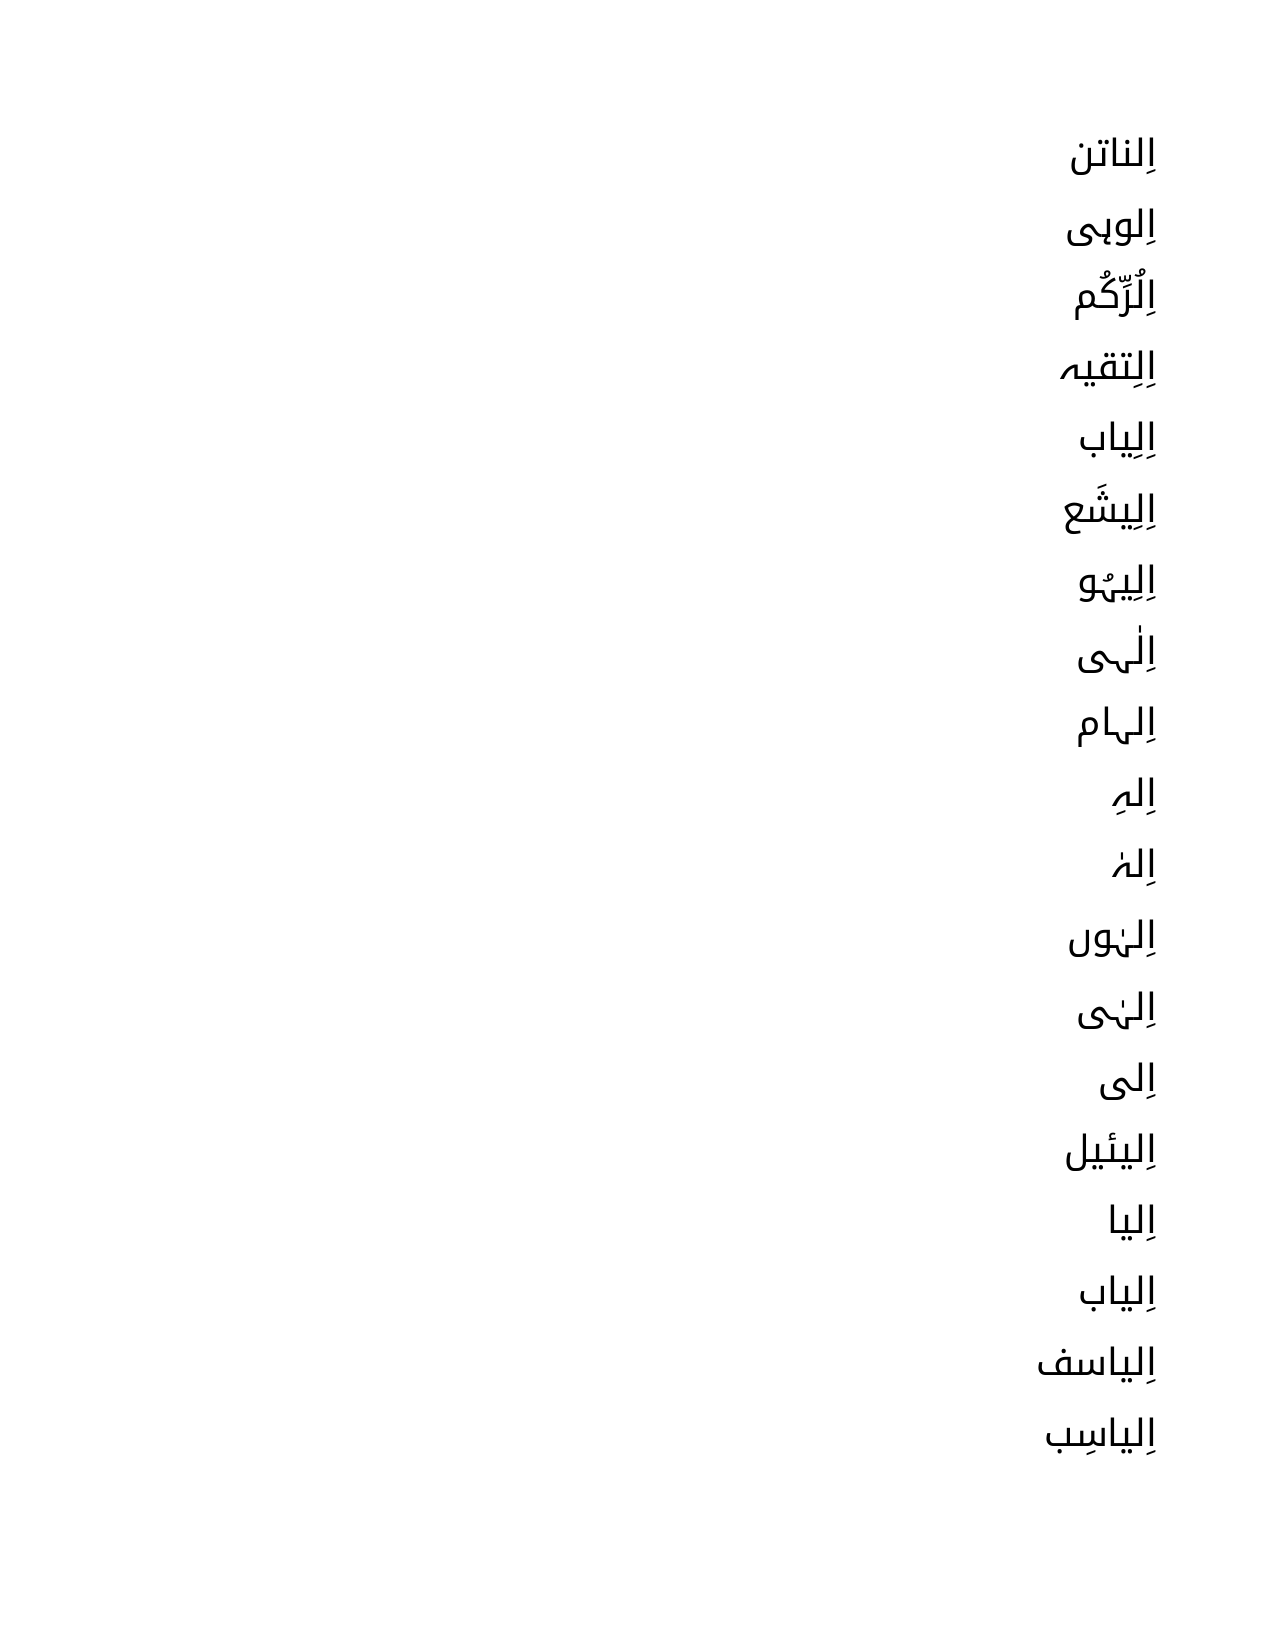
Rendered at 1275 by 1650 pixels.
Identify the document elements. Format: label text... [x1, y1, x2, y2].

text اِلیاسِب [118, 1399, 1157, 1470]
text اِلی [118, 1043, 1157, 1114]
text اِلِتقیہ [118, 332, 1157, 403]
text اِلہٰوں [118, 901, 1157, 972]
text اِلہام [118, 687, 1157, 758]
text اِلُرِّکُم [118, 260, 1157, 332]
text اِلیا [118, 1185, 1157, 1256]
text اِلِیہُو [118, 545, 1157, 616]
text اِلٰہی [118, 616, 1157, 687]
text اِلہٰی [118, 972, 1157, 1043]
text اِلناتن [118, 118, 1157, 189]
text اِلہٰ [118, 829, 1157, 901]
text اِلیاب [118, 1256, 1157, 1328]
text اِلہِ [118, 758, 1157, 829]
text اِلیئیل [118, 1114, 1157, 1185]
text اِلِیاب [118, 403, 1157, 474]
text اِلیاسف [118, 1328, 1157, 1399]
text اِلوہی [118, 189, 1157, 260]
text اِلِیشَع [118, 474, 1157, 545]
